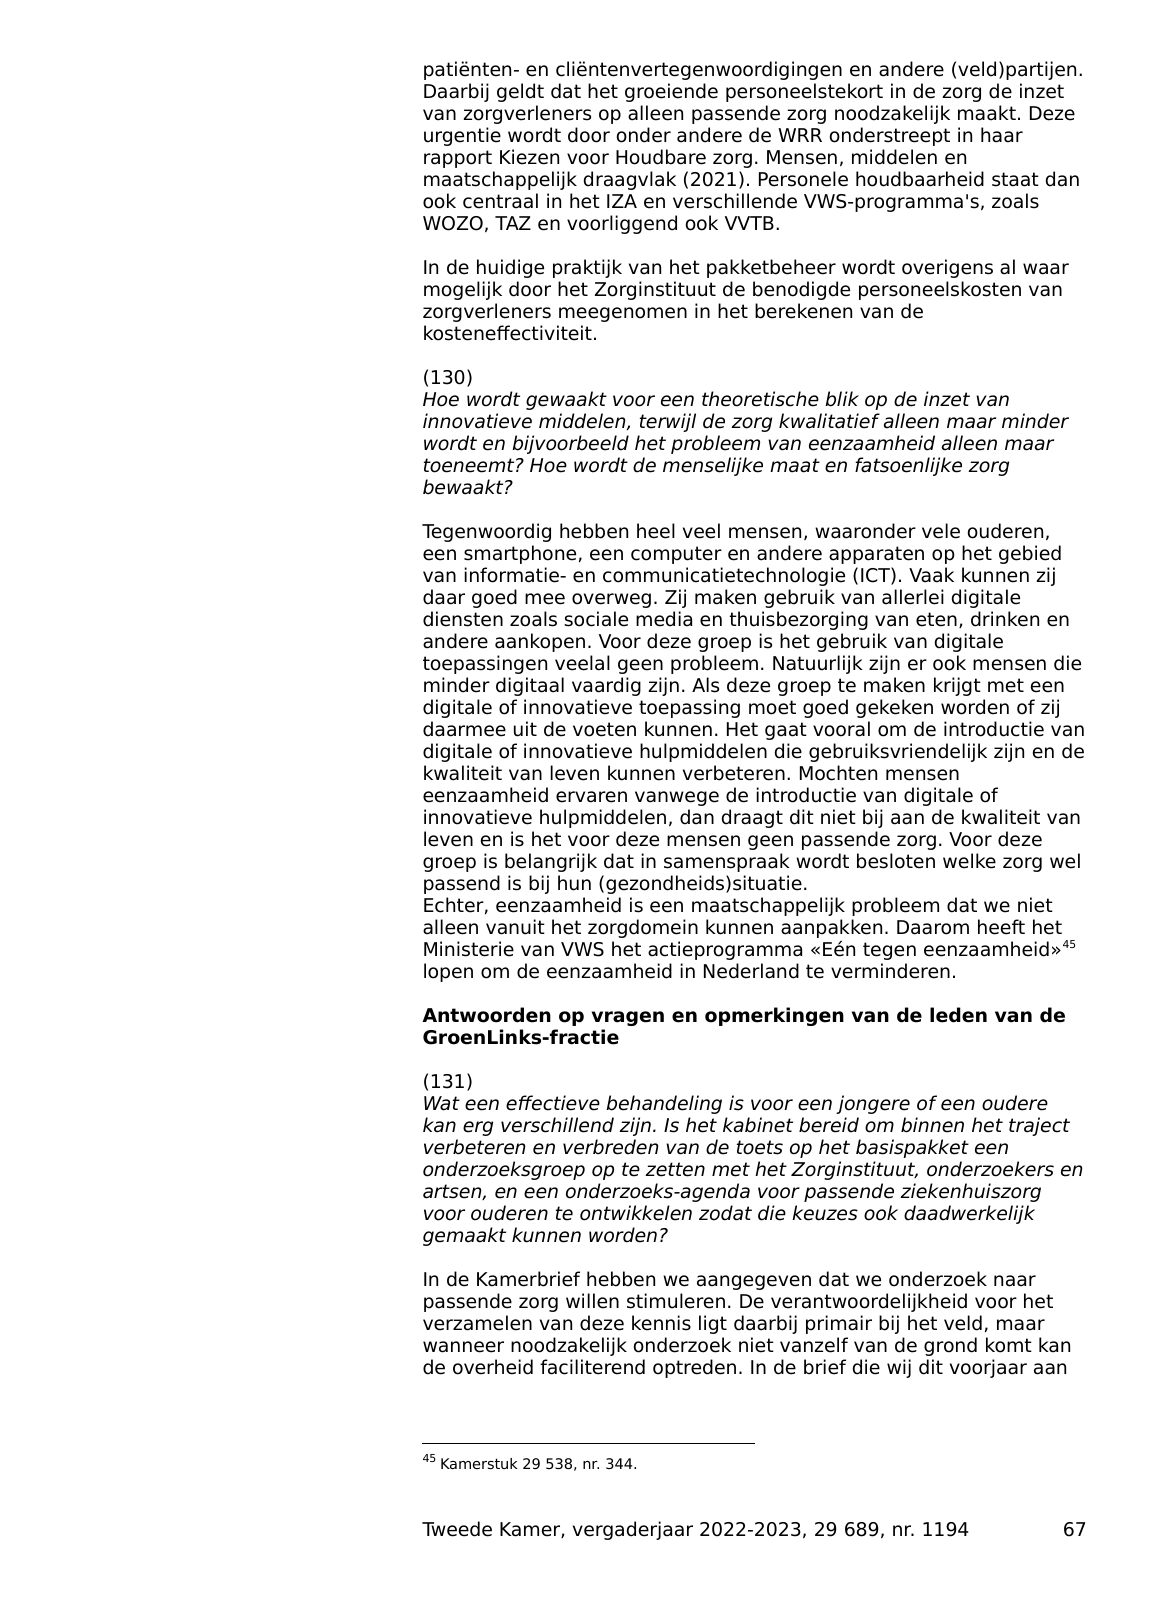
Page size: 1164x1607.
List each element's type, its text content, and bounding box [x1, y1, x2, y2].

text patiënten- en cliëntenvertegenwoordigingen en andere (veld)partijen. Daarbij geldt dat het groeiende personeelstekort in de zorg de inzet van zorgverleners op alleen passende zorg noodzakelijk maakt. Deze urgentie wordt door onder andere de WRR onderstreept in haar rapport Kiezen voor Houdbare zorg. Mensen, middelen en maatschappelijk draagvlak (2021). Personele houdbaarheid staat dan ook centraal in het IZA en verschillende VWS-programma's, zoals WOZO, TAZ en voorliggend ook VVTB. [422, 59, 1087, 235]
text Kamerstuk 29 538, nr. 344. [422, 1452, 1087, 1474]
text In de Kamerbrief hebben we aangegeven dat we onderzoek naar passende zorg willen stimuleren. De verantwoordelijkheid voor het verzamelen van deze kennis ligt daarbij primair bij het veld, maar wanneer noodzakelijk onderzoek niet vanzelf van de grond komt kan de overheid faciliterend optreden. In de brief die wij dit voorjaar aan [422, 1269, 1087, 1379]
text (130) [422, 367, 1087, 389]
text (131) [422, 1071, 1087, 1093]
subtitle Antwoorden op vragen en opmerkingen van de leden van de GroenLinks-fractie [422, 1005, 1087, 1049]
text Wat een effectieve behandeling is voor een jongere of een oudere kan erg verschillend zijn. Is het kabinet bereid om binnen het traject verbeteren en verbreden van de toets op het basispakket een onderzoeksgroep op te zetten met het Zorginstituut, onderzoekers en artsen, en een onderzoeks-agenda voor passende ziekenhuiszorg voor ouderen te ontwikkelen zodat die keuzes ook daadwerkelijk gemaakt kunnen worden? [422, 1093, 1087, 1247]
text Tegenwoordig hebben heel veel mensen, waaronder vele ouderen, een smartphone, een computer en andere apparaten op het gebied van informatie- en communicatietechnologie (ICT). Vaak kunnen zij daar goed mee overweg. Zij maken gebruik van allerlei digitale diensten zoals sociale media en thuisbezorging van eten, drinken en andere aankopen. Voor deze groep is het gebruik van digitale toepassingen veelal geen probleem. Natuurlijk zijn er ook mensen die minder digitaal vaardig zijn. Als deze groep te maken krijgt met een digitale of innovatieve toepassing moet goed gekeken worden of zij daarmee uit de voeten kunnen. Het gaat vooral om de introductie van digitale of innovatieve hulpmiddelen die gebruiksvriendelijk zijn en de kwaliteit van leven kunnen verbeteren. Mochten mensen eenzaamheid ervaren vanwege de introductie van digitale of innovatieve hulpmiddelen, dan draagt dit niet bij aan de kwaliteit van leven en is het voor deze mensen geen passende zorg. Voor deze groep is belangrijk dat in samenspraak wordt besloten welke zorg wel passend is bij hun (gezondheids)situatie. [422, 521, 1087, 895]
text Hoe wordt gewaakt voor een theoretische blik op de inzet van innovatieve middelen, terwijl de zorg kwalitatief alleen maar minder wordt en bijvoorbeeld het probleem van eenzaamheid alleen maar toeneemt? Hoe wordt de menselijke maat en fatsoenlijke zorg bewaakt? [422, 389, 1087, 499]
text In de huidige praktijk van het pakketbeheer wordt overigens al waar mogelijk door het Zorginstituut de benodigde personeelskosten van zorgverleners meegenomen in het berekenen van de kosteneffectiviteit. [422, 257, 1087, 345]
text Echter, eenzaamheid is een maatschappelijk probleem dat we niet alleen vanuit het zorgdomein kunnen aanpakken. Daarom heeft het Ministerie van VWS het actieprogramma «Eén tegen eenzaamheid» lopen om de eenzaamheid in Nederland te verminderen. [422, 895, 1087, 983]
